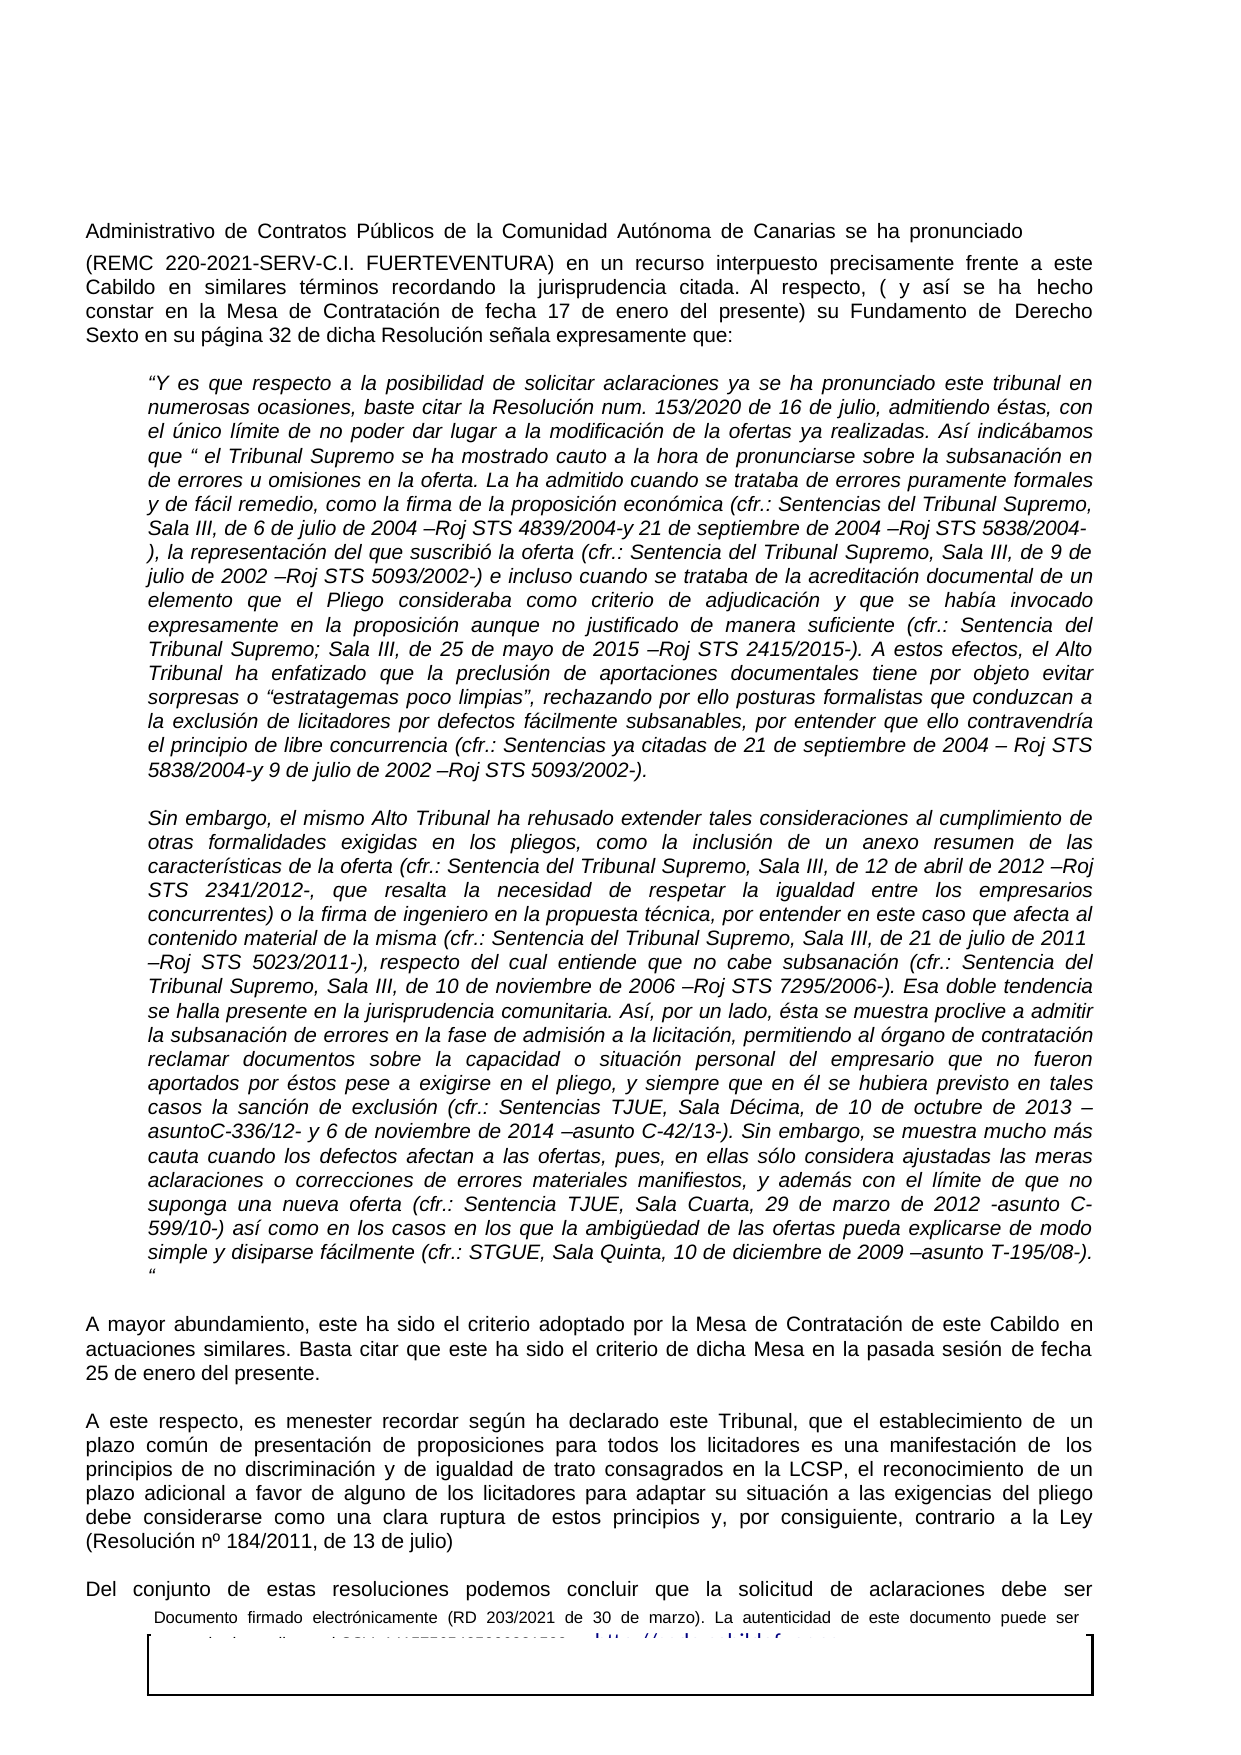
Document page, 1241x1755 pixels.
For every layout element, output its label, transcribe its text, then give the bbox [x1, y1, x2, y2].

text A mayor abundamiento, este ha sido el criterio adoptado por la Mesa de Contratación de este Cabildo en actuaciones similares. Basta citar que este ha sido el criterio de dicha Mesa en la pasada sesión de fecha 25 de enero del presente. [85, 1312, 1093, 1384]
text “Y es que respecto a la posibilidad de solicitar aclaraciones ya se ha pronunciado este tribunal en numerosas ocasiones, baste citar la Resolución num. 153/2020 de 16 de julio, admitiendo éstas, con el único límite de no poder dar lugar a la modificación de la ofertas ya realizadas. Así indicábamos que “ el Tribunal Supremo se ha mostrado cauto a la hora de pronunciarse sobre la subsanación en de errores u omisiones en la oferta. La ha admitido cuando se trataba de errores puramente formales y de fácil remedio, como la firma de la proposición económica (cfr.: Sentencias del Tribunal Supremo, Sala III, de 6 de julio de 2004 –Roj STS 4839/2004-y 21 de septiembre de 2004 –Roj STS 5838/2004- [148, 371, 1093, 540]
text Sin embargo, el mismo Alto Tribunal ha rehusado extender tales consideraciones al cumplimiento de otras formalidades exigidas en los pliegos, como la inclusión de un anexo resumen de las características de la oferta (cfr.: Sentencia del Tribunal Supremo, Sala III, de 12 de abril de 2012 –Roj STS 2341/2012-, que resalta la necesidad de respetar la igualdad entre los empresarios concurrentes) o la firma de ingeniero en la propuesta técnica, por entender en este caso que afecta al contenido material de la misma (cfr.: Sentencia del Tribunal Supremo, Sala III, de 21 de julio de 2011 [148, 805, 1093, 950]
text –Roj STS 5023/2011-), respecto del cual entiende que no cabe subsanación (cfr.: Sentencia del Tribunal Supremo, Sala III, de 10 de noviembre de 2006 –Roj STS 7295/2006-). Esa doble tendencia se halla presente en la jurisprudencia comunitaria. Así, por un lado, ésta se muestra proclive a admitir la subsanación de errores en la fase de admisión a la licitación, permitiendo al órgano de contratación reclamar documentos sobre la capacidad o situación personal del empresario que no fueron aportados por éstos pese a exigirse en el pliego, y siempre que en él se hubiera previsto en tales casos la sanción de exclusión (cfr.: Sentencias TJUE, Sala Décima, de 10 de octubre de 2013 – asuntoC-336/12- y 6 de noviembre de 2014 –asunto C-42/13-). Sin embargo, se muestra mucho más cauta cuando los defectos afectan a las ofertas, pues, en ellas sólo considera ajustadas las meras aclaraciones o correcciones de errores materiales manifiestos, y además con el límite de que no suponga una nueva oferta (cfr.: Sentencia TJUE, Sala Cuarta, 29 de marzo de 2012 -asunto C- 599/10-) así como en los casos en los que la ambigüedad de las ofertas pueda explicarse de modo simple y disiparse fácilmente (cfr.: STGUE, Sala Quinta, 10 de diciembre de 2009 –asunto T-195/08-). “ [148, 950, 1093, 1288]
text Administrativo de Contratos Públicos de la Comunidad Autónoma de Canarias se ha pronunciado [85, 219, 1093, 243]
text Del conjunto de estas resoluciones podemos concluir que la solicitud de aclaraciones debe ser [85, 1577, 1093, 1601]
text (REMC 220-2021-SERV-C.I. FUERTEVENTURA) en un recurso interpuesto precisamente frente a este Cabildo en similares términos recordando la jurisprudencia citada. Al respecto, ( y así se ha hecho constar en la Mesa de Contratación de fecha 17 de enero del presente) su Fundamento de Derecho Sexto en su página 32 de dicha Resolución señala expresamente que: [85, 251, 1093, 347]
text A este respecto, es menester recordar según ha declarado este Tribunal, que el establecimiento de un plazo común de presentación de proposiciones para todos los licitadores es una manifestación de los principios de no discriminación y de igualdad de trato consagrados en la LCSP, el reconocimiento de un plazo adicional a favor de alguno de los licitadores para adaptar su situación a las exigencias del pliego debe considerarse como una clara ruptura de estos principios y, por consiguiente, contrario a la Ley (Resolución nº 184/2011, de 13 de julio) [85, 1408, 1093, 1553]
text ), la representación del que suscribió la oferta (cfr.: Sentencia del Tribunal Supremo, Sala III, de 9 de julio de 2002 –Roj STS 5093/2002-) e incluso cuando se trataba de la acreditación documental de un elemento que el Pliego consideraba como criterio de adjudicación y que se había invocado expresamente en la proposición aunque no justificado de manera suficiente (cfr.: Sentencia del Tribunal Supremo; Sala III, de 25 de mayo de 2015 –Roj STS 2415/2015-). A estos efectos, el Alto Tribunal ha enfatizado que la preclusión de aportaciones documentales tiene por objeto evitar sorpresas o “estratagemas poco limpias”, rechazando por ello posturas formalistas que conduzcan a la exclusión de licitadores por defectos fácilmente subsanables, por entender que ello contravendría el principio de libre concurrencia (cfr.: Sentencias ya citadas de 21 de septiembre de 2004 – Roj STS 5838/2004-y 9 de julio de 2002 –Roj STS 5093/2002-). [148, 540, 1093, 781]
